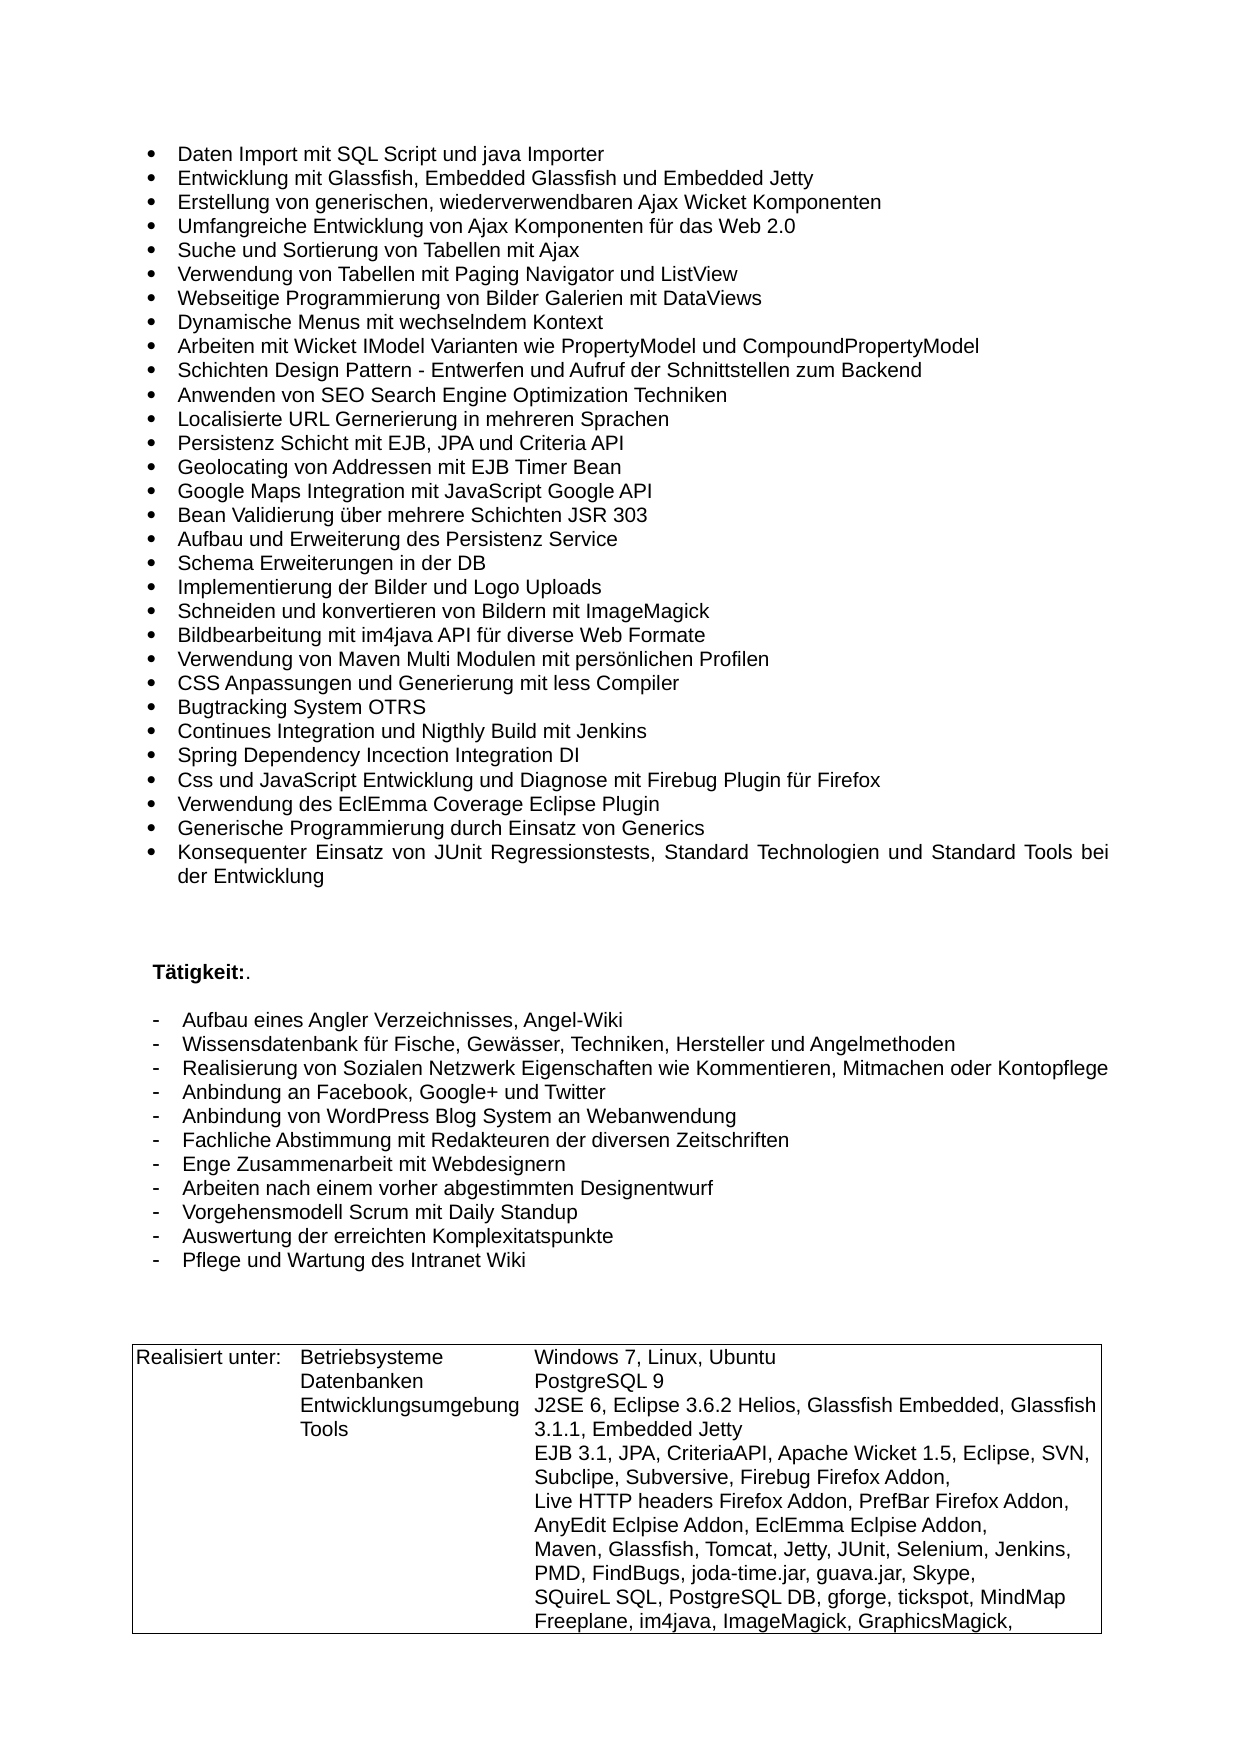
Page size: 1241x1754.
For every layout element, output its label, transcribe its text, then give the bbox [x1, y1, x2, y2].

list Realisierung von Sozialen Netzwerk Eigenschaften wie Kommentieren, Mitmachen oder Kontopflege [152, 1056, 1110, 1079]
list CSS Anpassungen und Generierung mit less Compiler [148, 671, 1110, 695]
list Localisierte URL Gernerierung in mehreren Sprachen [148, 406, 1110, 431]
text Tätigkeit:. [152, 959, 1110, 983]
list Daten Import mit SQL Script und java Importer [148, 142, 1110, 166]
list Umfangreiche Entwicklung von Ajax Komponenten für das Web 2.0 [148, 214, 1110, 238]
list Enge Zusammenarbeit mit Webdesignern [152, 1152, 1110, 1176]
table_header Windows 7, Linux, Ubuntu PostgreSQL 9 [531, 1345, 1101, 1393]
list Pflege und Wartung des Intranet Wiki [152, 1248, 1110, 1272]
table_cell J2SE 6, Eclipse 3.6.2 Helios, Glassfish Embedded, Glassfish 3.1.1, Embedded Jetty EJB 3.1, JPA, CriteriaAPI, Apache Wicket 1.5, Eclipse, SVN, Subclipe, Subversive, Firebug Firefox Addon, Live HTTP headers Firefox Addon, PrefBar Firefox Addon, AnyEdit Eclpise Addon, EclEmma Eclpise Addon, Maven, Glassfish, Tomcat, Jetty, JUnit, Selenium, Jenkins, PMD, FindBugs, joda-time.jar, guava.jar, Skype, SQuireL SQL, PostgreSQL DB, gforge, tickspot, MindMap Freeplane, im4java, ImageMagick, GraphicsMagick, [531, 1393, 1101, 1632]
list Suche und Sortierung von Tabellen mit Ajax [148, 238, 1110, 262]
list Spring Dependency Incection Integration DI [148, 743, 1110, 767]
list Verwendung von Tabellen mit Paging Navigator und ListView [148, 262, 1110, 286]
list Entwicklung mit Glassfish, Embedded Glassfish und Embedded Jetty [148, 166, 1110, 190]
list Generische Programmierung durch Einsatz von Generics [148, 816, 1110, 839]
list Fachliche Abstimmung mit Redakteuren der diversen Zeitschriften [152, 1128, 1110, 1152]
list Arbeiten mit Wicket IModel Varianten wie PropertyModel und CompoundPropertyModel [148, 334, 1110, 358]
list Anwenden von SEO Search Engine Optimization Techniken [148, 382, 1110, 406]
list Css und JavaScript Entwicklung und Diagnose mit Firebug Plugin für Firefox [148, 767, 1110, 791]
table_header Realisiert unter: [133, 1345, 297, 1393]
list Auswertung der erreichten Komplexitatspunkte [152, 1224, 1110, 1248]
list Bugtracking System OTRS [148, 695, 1110, 719]
list Wissensdatenbank für Fische, Gewässer, Techniken, Hersteller und Angelmethoden [152, 1031, 1110, 1056]
list Continues Integration und Nigthly Build mit Jenkins [148, 719, 1110, 743]
list Erstellung von generischen, wiederverwendbaren Ajax Wicket Komponenten [148, 190, 1110, 214]
list Google Maps Integration mit JavaScript Google API [148, 479, 1110, 503]
list Anbindung an Facebook, Google+ und Twitter [152, 1079, 1110, 1104]
list Schichten Design Pattern - Entwerfen und Aufruf der Schnittstellen zum Backend [148, 358, 1110, 382]
list Arbeiten nach einem vorher abgestimmten Designentwurf [152, 1176, 1110, 1200]
list Verwendung von Maven Multi Modulen mit persönlichen Profilen [148, 647, 1110, 671]
list Verwendung des EclEmma Coverage Eclipse Plugin [148, 791, 1110, 816]
list Dynamische Menus mit wechselndem Kontext [148, 310, 1110, 334]
list Webseitige Programmierung von Bilder Galerien mit DataViews [148, 286, 1110, 310]
list Bildbearbeitung mit im4java API für diverse Web Formate [148, 623, 1110, 647]
list Bean Validierung über mehrere Schichten JSR 303 [148, 503, 1110, 527]
list Vorgehensmodell Scrum mit Daily Standup [152, 1200, 1110, 1224]
list Konsequenter Einsatz von JUnit Regressionstests, Standard Technologien und Standard Tools bei der Entwicklung [148, 839, 1110, 888]
list Persistenz Schicht mit EJB, JPA und Criteria API [148, 431, 1110, 454]
list Aufbau eines Angler Verzeichnisses, Angel-Wiki [152, 1007, 1110, 1031]
table_cell [133, 1393, 297, 1632]
list Aufbau und Erweiterung des Persistenz Service [148, 527, 1110, 551]
table_cell Entwicklungsumgebung Tools [297, 1393, 531, 1632]
list Schema Erweiterungen in der DB [148, 551, 1110, 575]
list Schneiden und konvertieren von Bildern mit ImageMagick [148, 599, 1110, 623]
list Implementierung der Bilder und Logo Uploads [148, 575, 1110, 599]
list Anbindung von WordPress Blog System an Webanwendung [152, 1104, 1110, 1128]
list Geolocating von Addressen mit EJB Timer Bean [148, 454, 1110, 479]
table_header Betriebsysteme Datenbanken [297, 1345, 531, 1393]
